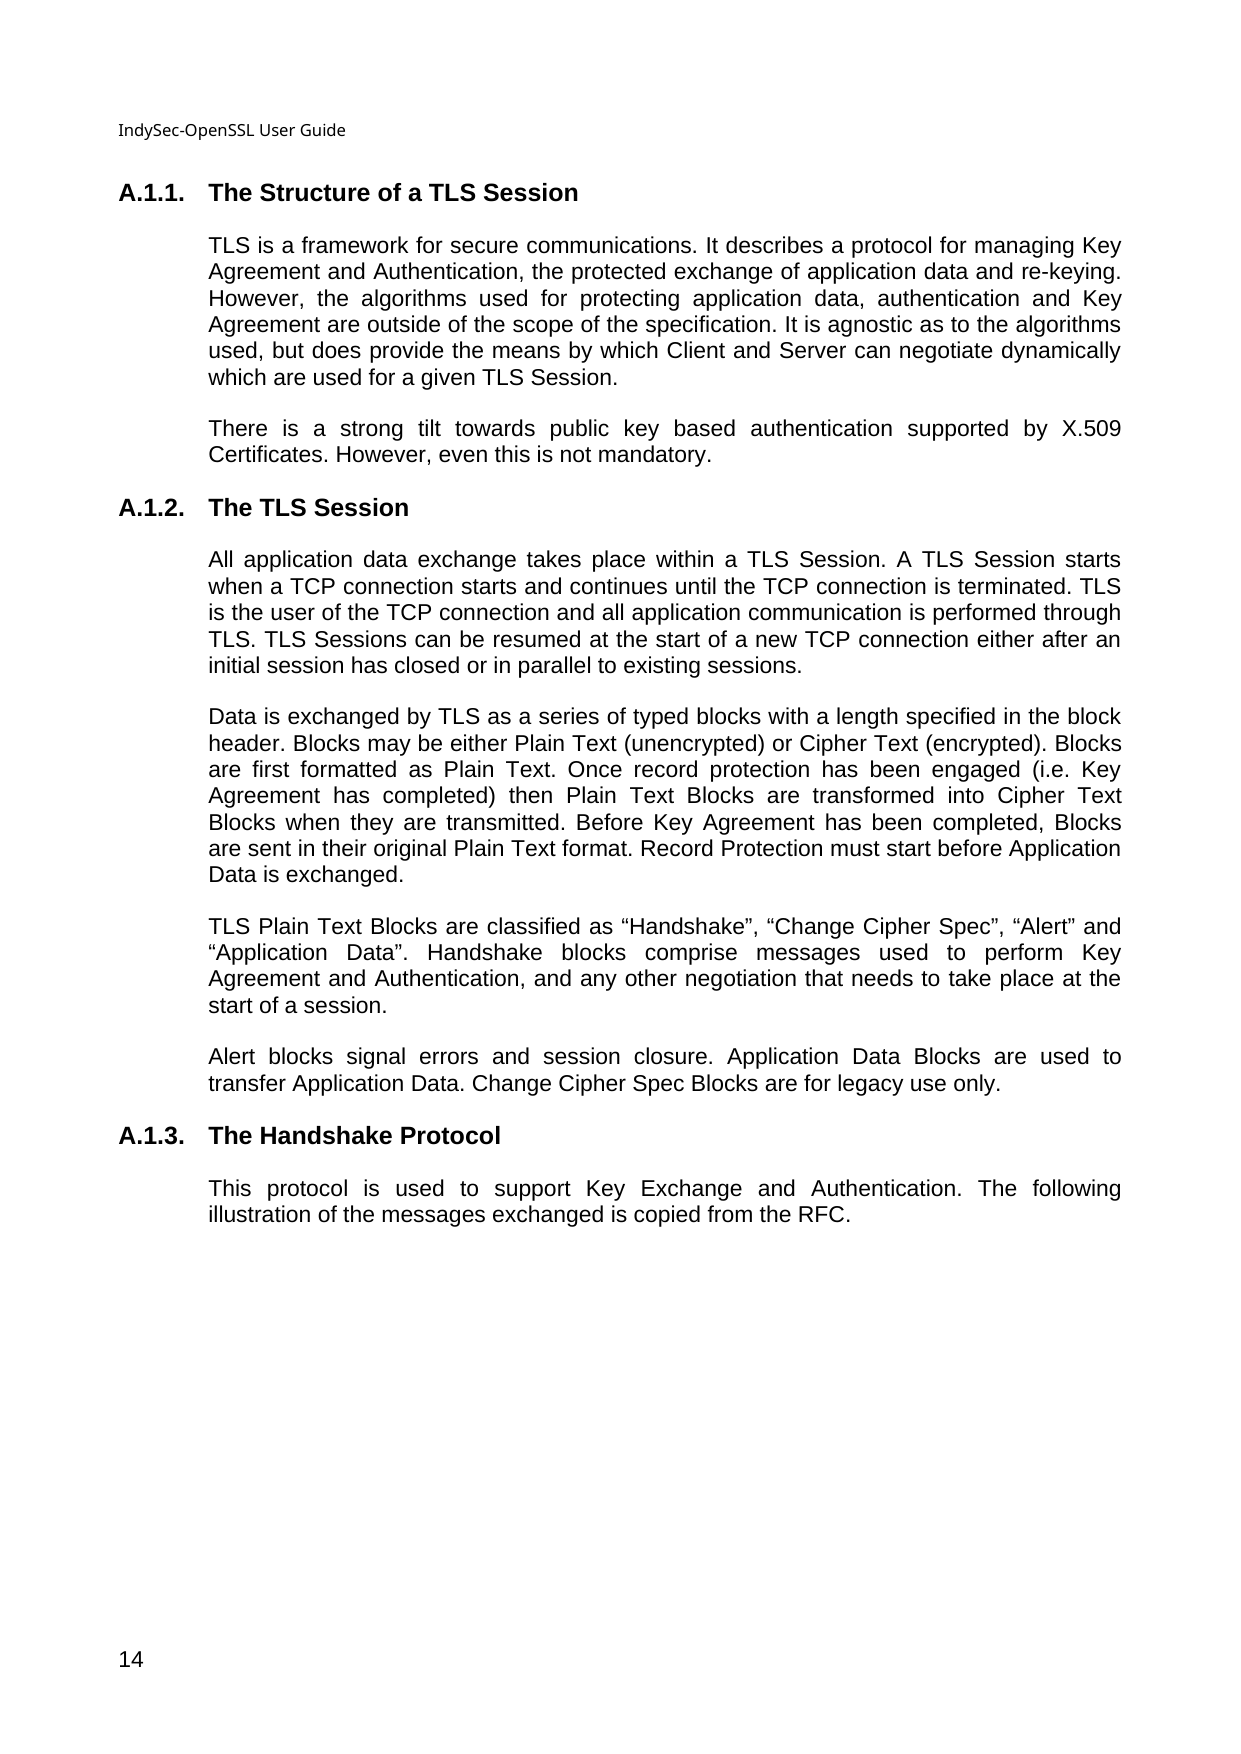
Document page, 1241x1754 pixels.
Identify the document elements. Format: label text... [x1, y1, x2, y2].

text Alert blocks signal errors and session closure. Application Data Blocks are used to transfer Application Data. Change Cipher Spec Blocks are for legacy use only. [208, 1043, 1122, 1096]
subtitle The Structure of a TLS Session [118, 178, 1122, 207]
text All application data exchange takes place within a TLS Session. A TLS Session starts when a TCP connection starts and continues until the TCP connection is terminated. TLS is the user of the TCP connection and all application communication is performed through TLS. TLS Sessions can be resumed at the start of a new TCP connection either after an initial session has closed or in parallel to existing sessions. [208, 546, 1122, 678]
text This protocol is used to support Key Exchange and Authentication. The following illustration of the messages exchanged is copied from the RFC. [208, 1174, 1122, 1227]
subtitle The TLS Session [118, 493, 1122, 521]
subtitle The Handshake Protocol [118, 1121, 1122, 1149]
text TLS Plain Text Blocks are classified as “Handshake”, “Change Cipher Spec”, “Alert” and “Application Data”. Handshake blocks comprise messages used to perform Key Agreement and Authentication, and any other negotiation that needs to take place at the start of a session. [208, 913, 1122, 1018]
text TLS is a framework for secure communications. It describes a protocol for managing Key Agreement and Authentication, the protected exchange of application data and re-keying. However, the algorithms used for protecting application data, authentication and Key Agreement are outside of the scope of the specification. It is agnostic as to the algorithms used, but does provide the means by which Client and Server can negotiate dynamically which are used for a given TLS Session. [208, 232, 1122, 390]
text Data is exchanged by TLS as a series of typed blocks with a length specified in the block header. Blocks may be either Plain Text (unencrypted) or Cipher Text (encrypted). Blocks are first formatted as Plain Text. Once record protection has been engaged (i.e. Key Agreement has completed) then Plain Text Blocks are transformed into Cipher Text Blocks when they are transmitted. Before Key Agreement has been completed, Blocks are sent in their original Plain Text format. Record Protection must start before Application Data is exchanged. [208, 703, 1122, 888]
text There is a strong tilt towards public key based authentication supported by X.509 Certificates. However, even this is not mandatory. [208, 415, 1122, 468]
